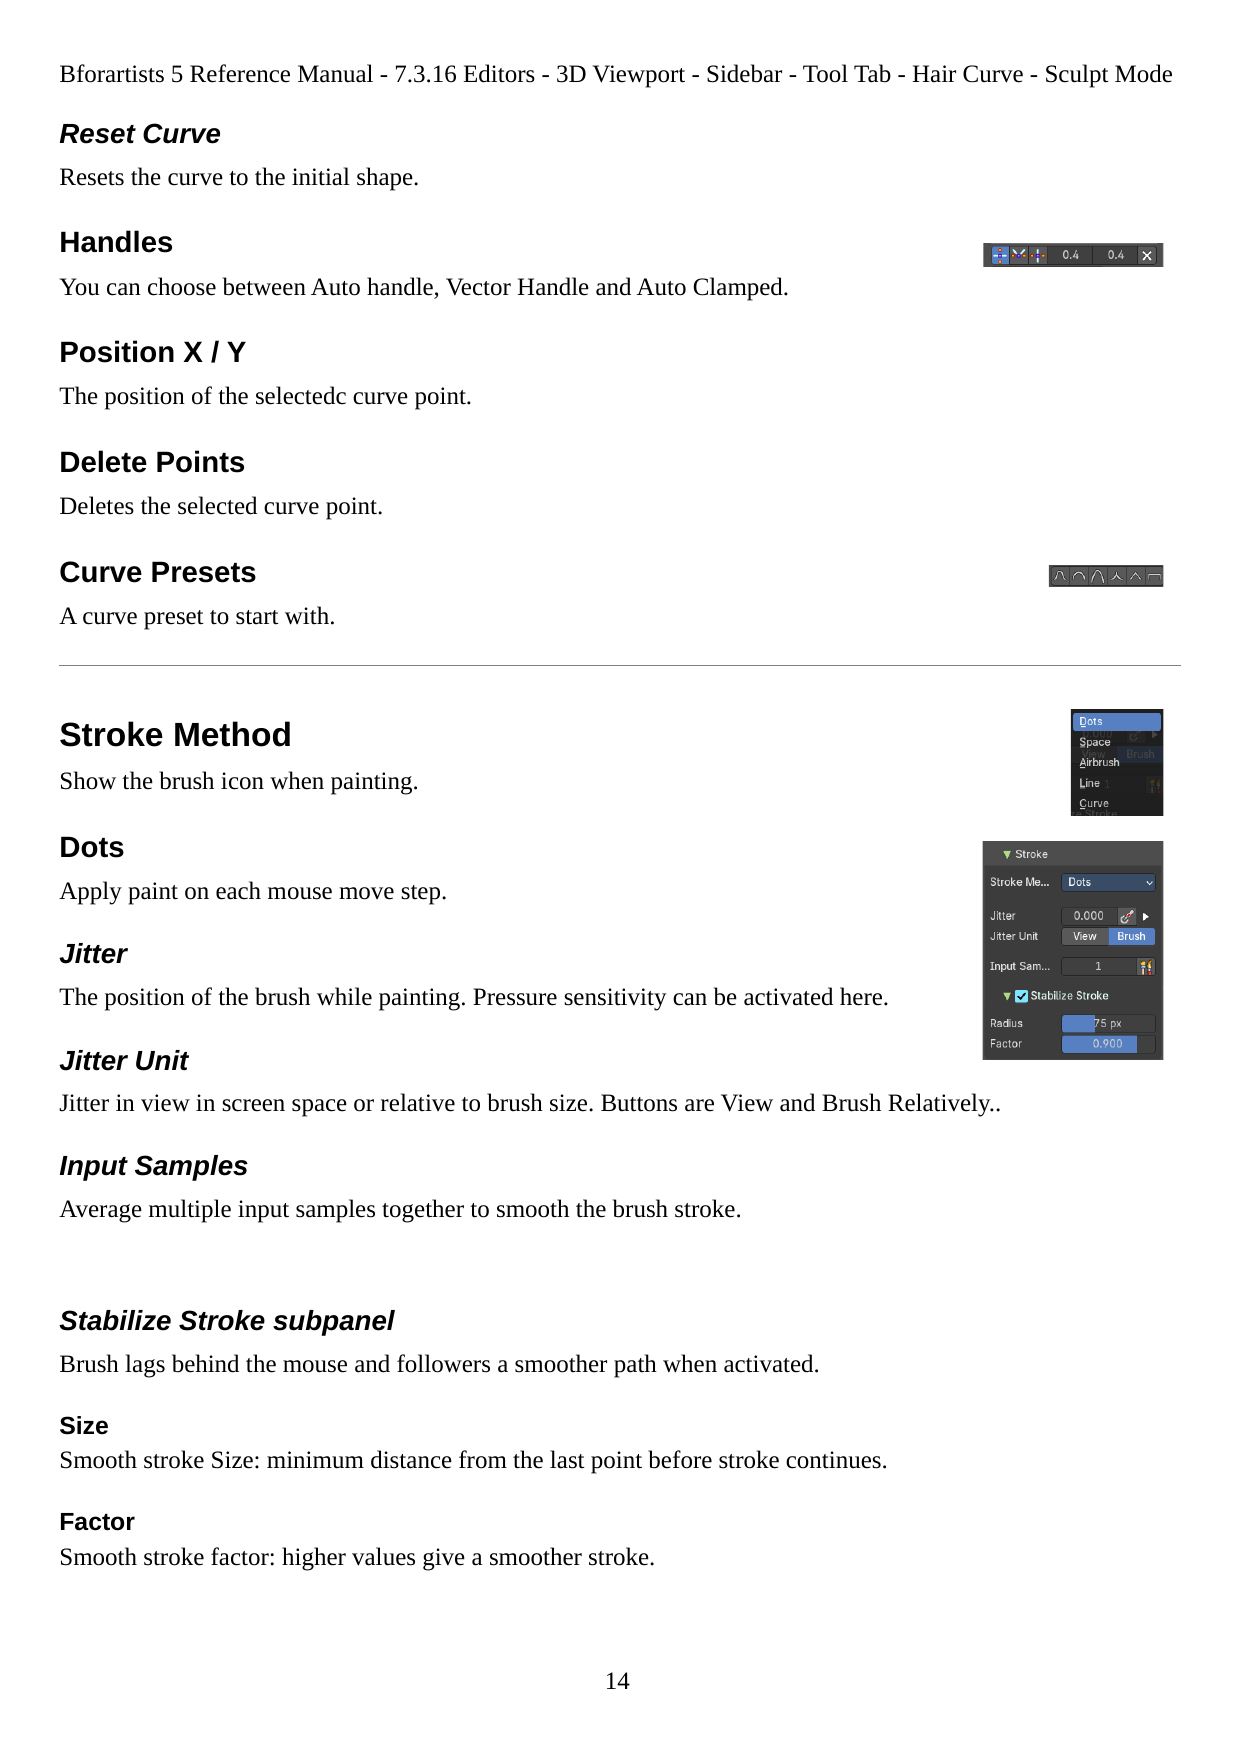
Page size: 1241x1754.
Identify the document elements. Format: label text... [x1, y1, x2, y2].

text Apply paint on each mouse move step. [59, 876, 982, 905]
subtitle Dots [59, 830, 1181, 864]
text A curve preset to start with. [59, 601, 1181, 630]
text Average multiple input samples together to smooth the brush stroke. [59, 1194, 1181, 1223]
subtitle Factor [59, 1507, 1181, 1536]
subtitle Jitter [59, 938, 982, 970]
picture [983, 243, 1164, 267]
subtitle Stroke Method [59, 715, 1070, 754]
subtitle Reset Curve [59, 117, 1181, 149]
text Show the brush icon when painting. [59, 766, 1070, 795]
text Jitter in view in screen space or relative to brush size. Buttons are View and Brush Relatively.. [59, 1088, 1181, 1117]
text Resets the curve to the initial shape. [59, 162, 1181, 190]
subtitle Size [59, 1411, 1181, 1439]
picture [1048, 565, 1164, 587]
text Smooth stroke Size: minimum distance from the last point before stroke continues. [59, 1446, 1181, 1474]
text Brush lags behind the mouse and followers a smoother path when activated. [59, 1349, 1181, 1378]
text Deletes the selected curve point. [59, 491, 1181, 520]
subtitle Handles [59, 225, 1181, 259]
subtitle [1164, 715, 1181, 754]
subtitle [1164, 938, 1181, 970]
picture [1070, 709, 1164, 816]
subtitle Position X / Y [59, 335, 1181, 369]
text You can choose between Auto handle, Vector Handle and Auto Clamped. [59, 272, 1181, 300]
subtitle Delete Points [59, 445, 1181, 479]
subtitle Jitter Unit [59, 1044, 1181, 1076]
subtitle Stabilize Stroke subpanel [59, 1305, 1181, 1337]
picture [982, 841, 1164, 1060]
text Smooth stroke factor: higher values give a smoother stroke. [59, 1542, 1181, 1571]
text The position of the selectedc curve point. [59, 381, 1181, 410]
subtitle Curve Presets [59, 555, 1181, 589]
subtitle Input Samples [59, 1150, 1181, 1182]
text The position of the brush while painting. Pressure sensitivity can be activated here. [59, 982, 982, 1011]
